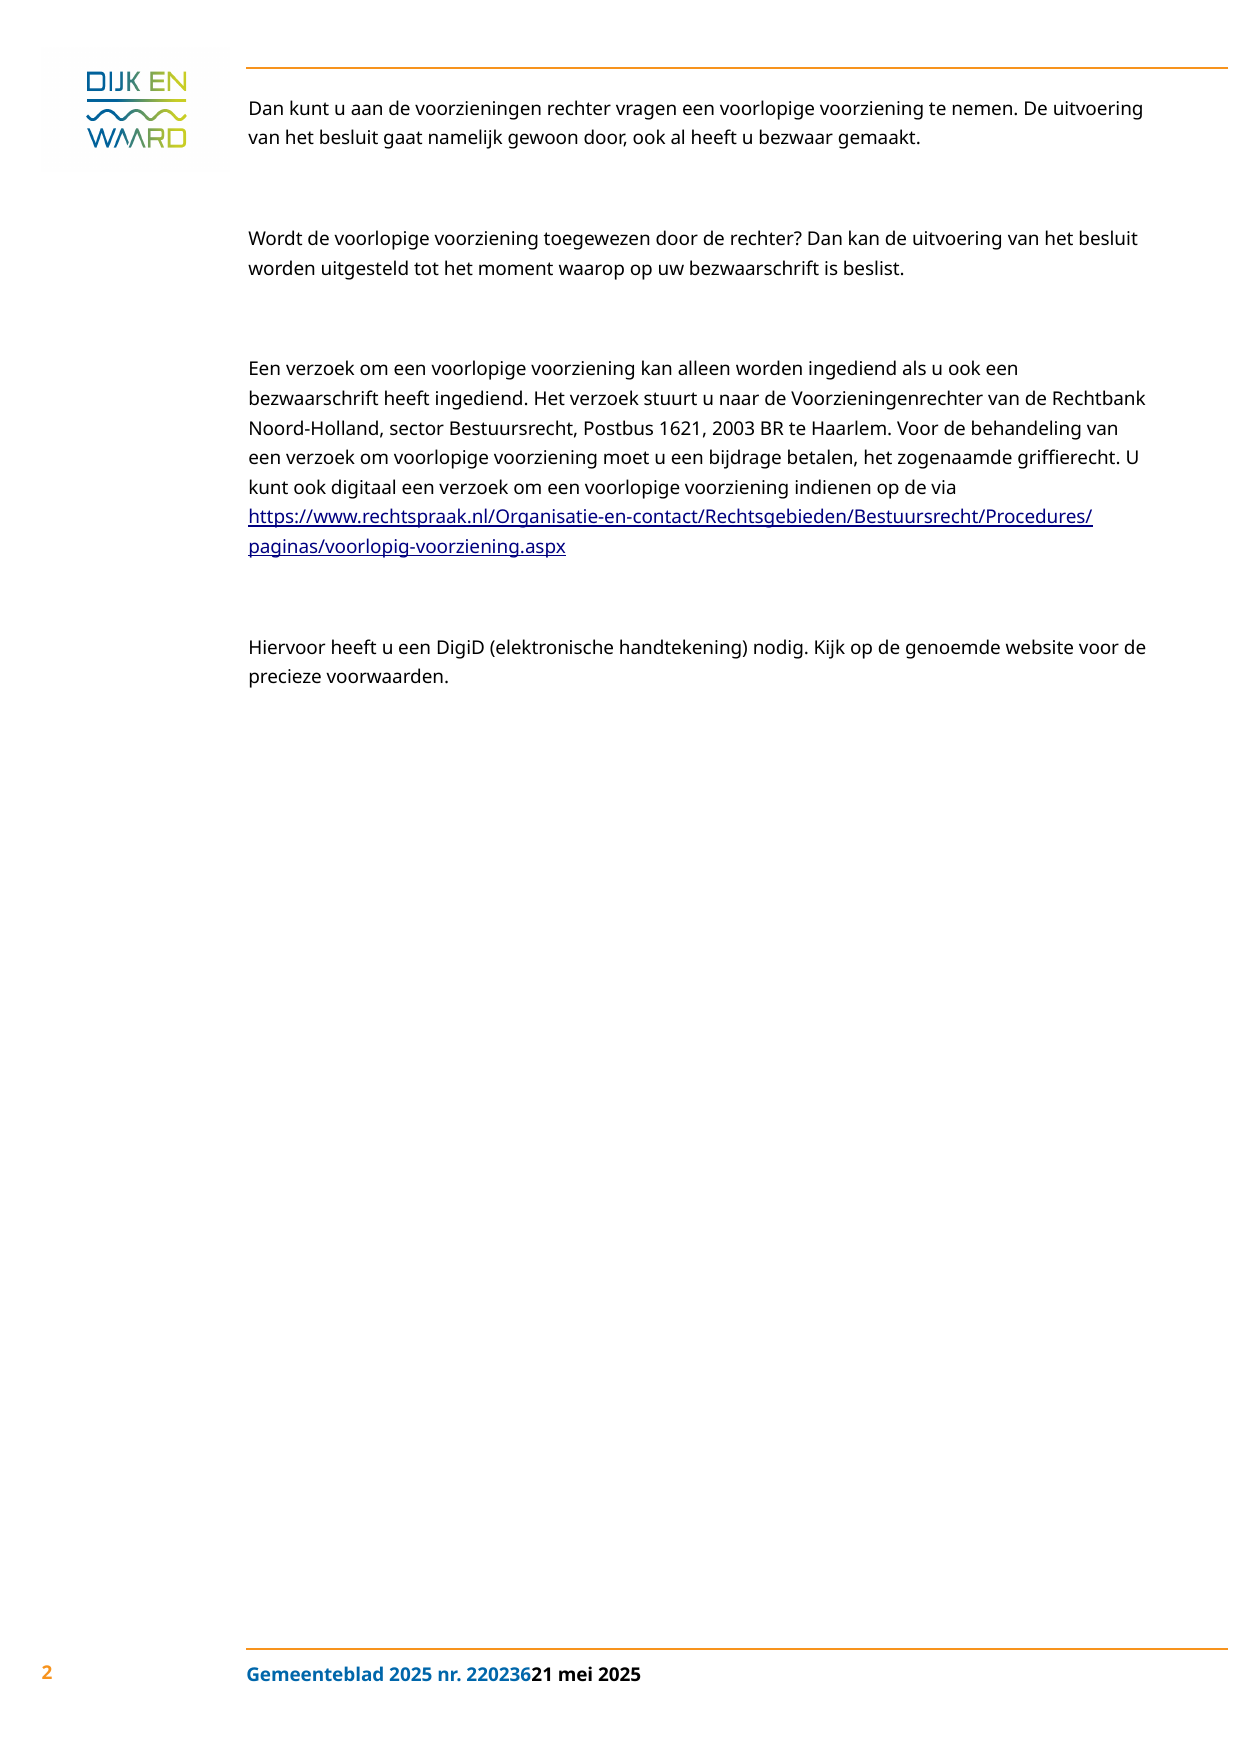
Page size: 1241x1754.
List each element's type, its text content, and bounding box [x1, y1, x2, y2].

text Een verzoek om een voorlopige voorziening kan alleen worden ingediend als u ook een bezwaarschrift heeft ingediend. Het verzoek stuurt u naar de Voorzieningenrechter van de Rechtbank Noord-Holland, sector Bestuursrecht, Postbus 1621, 2003 BR te Haarlem. Voor de behandeling van een verzoek om voorlopige voorziening moet u een bijdrage betalen, het zogenaamde griffierecht. U kunt ook digitaal een verzoek om een voorlopige voorziening indienen op de via https://www.rechtspraak.nl/Organisatie-en-contact/Rechtsgebieden/Bestuursrecht/Procedures/paginas/voorlopig-voorziening.aspx [248, 356, 1152, 559]
text Dan kunt u aan de voorzieningen rechter vragen een voorlopige voorziening te nemen. De uitvoering van het besluit gaat namelijk gewoon door, ook al heeft u bezwaar gemaakt. [248, 95, 1152, 150]
text Wordt de voorlopige voorziening toegewezen door de rechter? Dan kan de uitvoering van het besluit worden uitgesteld tot het moment waarop op uw bezwaarschrift is beslist. [248, 225, 1152, 281]
picture [41, 47, 231, 172]
text Hiervoor heeft u een DigiD (elektronische handtekening) nodig. Kijk op de genoemde website voor de precieze voorwaarden. [248, 634, 1152, 689]
